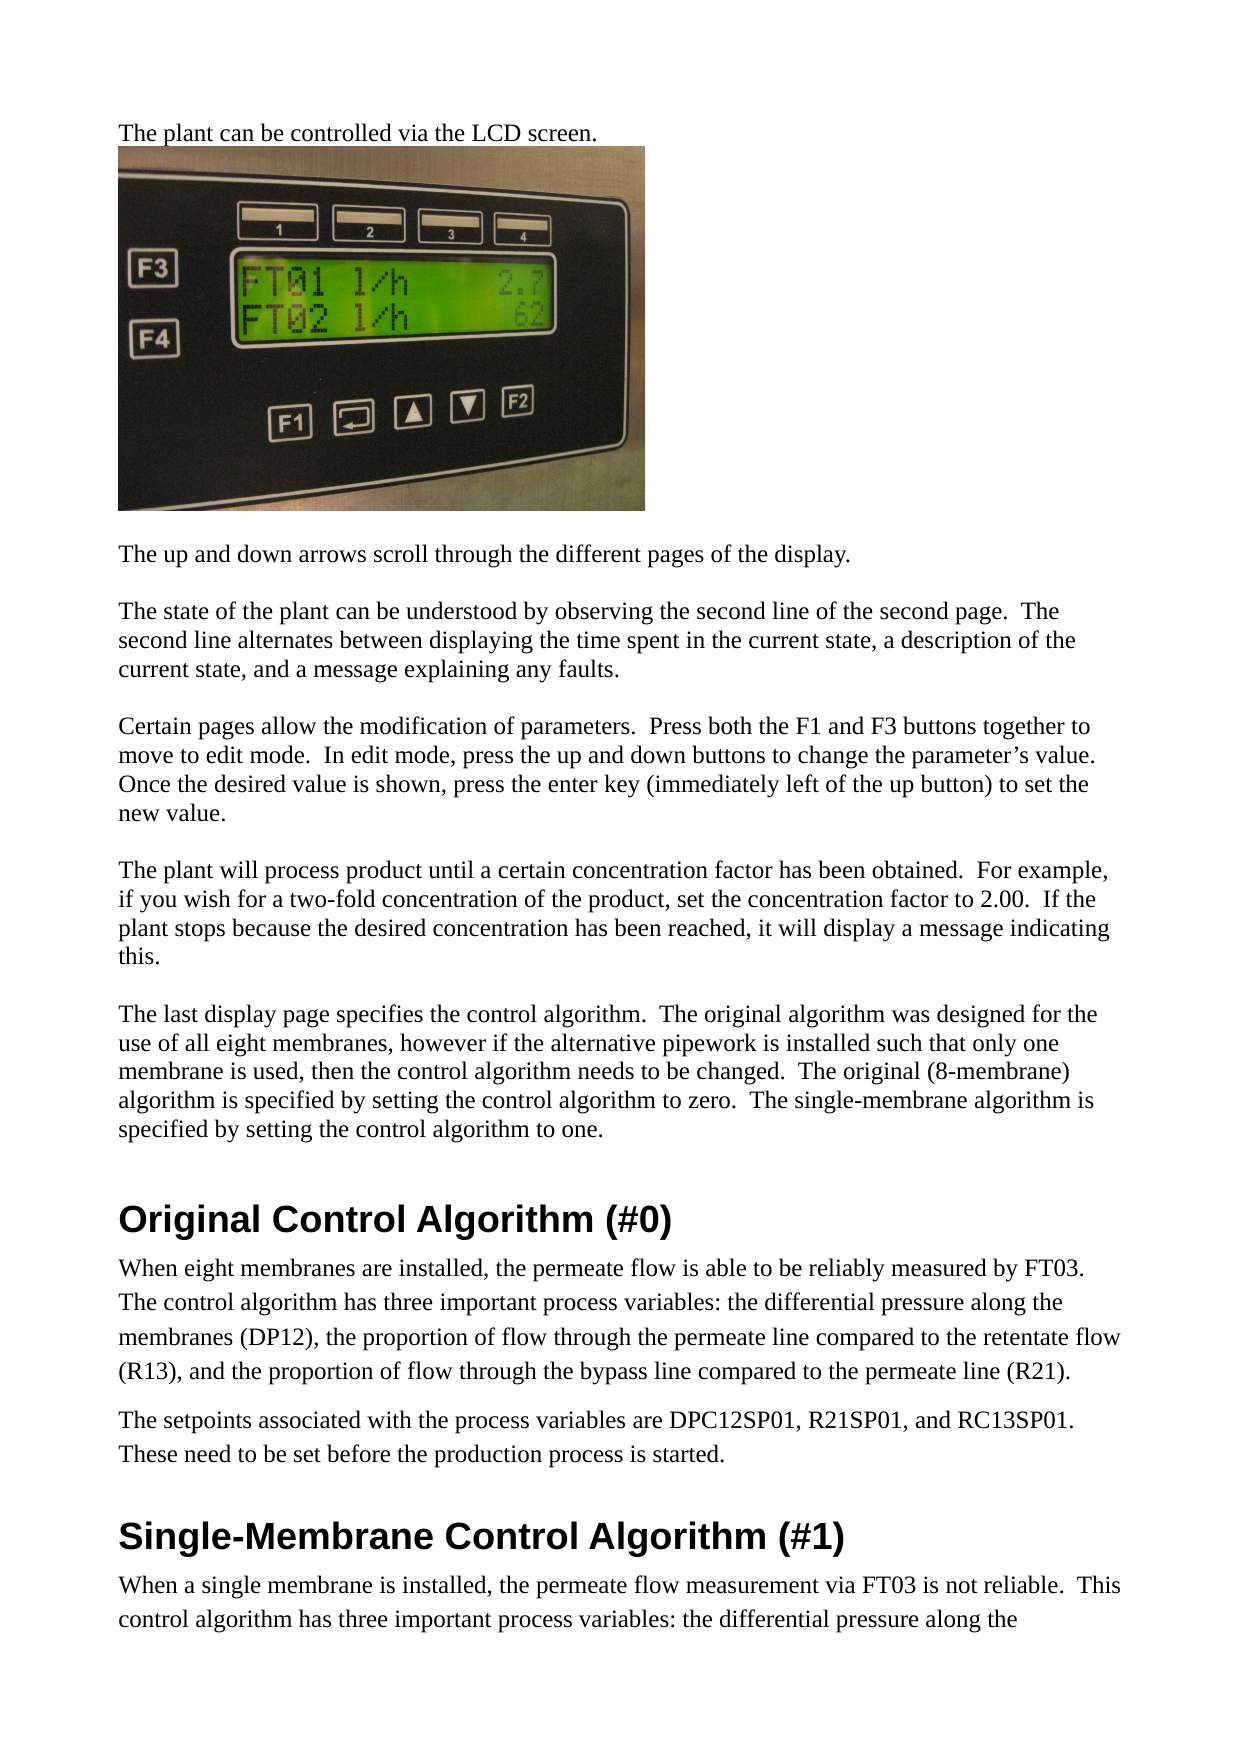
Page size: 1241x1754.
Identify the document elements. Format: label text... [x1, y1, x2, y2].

text When a single membrane is installed, the permeate flow measurement via FT03 is not reliable. This control algorithm has three important process variables: the differential pressure along the [118, 1570, 1122, 1633]
text The up and down arrows scroll through the different pages of the display. [118, 539, 1122, 568]
text The plant can be controlled via the LCD screen. [118, 118, 1122, 147]
picture [118, 146, 646, 511]
text The plant will process product until a certain concentration factor has been obtained. For example, if you wish for a two-fold concentration of the product, set the concentration factor to 2.00. If the plant stops because the desired concentration has been reached, it will display a message indicating this. [118, 855, 1122, 970]
text The setpoints associated with the process variables are DPC12SP01, R21SP01, and RC13SP01. These need to be set before the production process is started. [118, 1405, 1122, 1468]
text The last display page specifies the control algorithm. The original algorithm was designed for the use of all eight membranes, however if the alternative pipework is installed such that only one membrane is used, then the control algorithm needs to be changed. The original (8-membrane) algorithm is specified by setting the control algorithm to zero. The single-membrane algorithm is specified by setting the control algorithm to one. [118, 999, 1122, 1143]
text The state of the plant can be understood by observing the second line of the second page. The second line alternates between displaying the time spent in the current state, a description of the current state, and a message explaining any faults. [118, 596, 1122, 683]
subtitle Single-Membrane Control Algorithm (#1) [118, 1514, 1122, 1557]
subtitle Original Control Algorithm (#0) [118, 1196, 1122, 1240]
text When eight membranes are installed, the permeate flow is able to be reliably measured by FT03. The control algorithm has three important process variables: the differential pressure along the membranes (DP12), the proportion of flow through the permeate line compared to the retentate flow (R13), and the proportion of flow through the bypass line compared to the permeate line (R21). [118, 1253, 1122, 1385]
text Certain pages allow the modification of parameters. Press both the F1 and F3 buttons together to move to edit mode. In edit mode, press the up and down buttons to change the parameter’s value. Once the desired value is shown, press the enter key (immediately left of the up button) to set the new value. [118, 711, 1122, 826]
